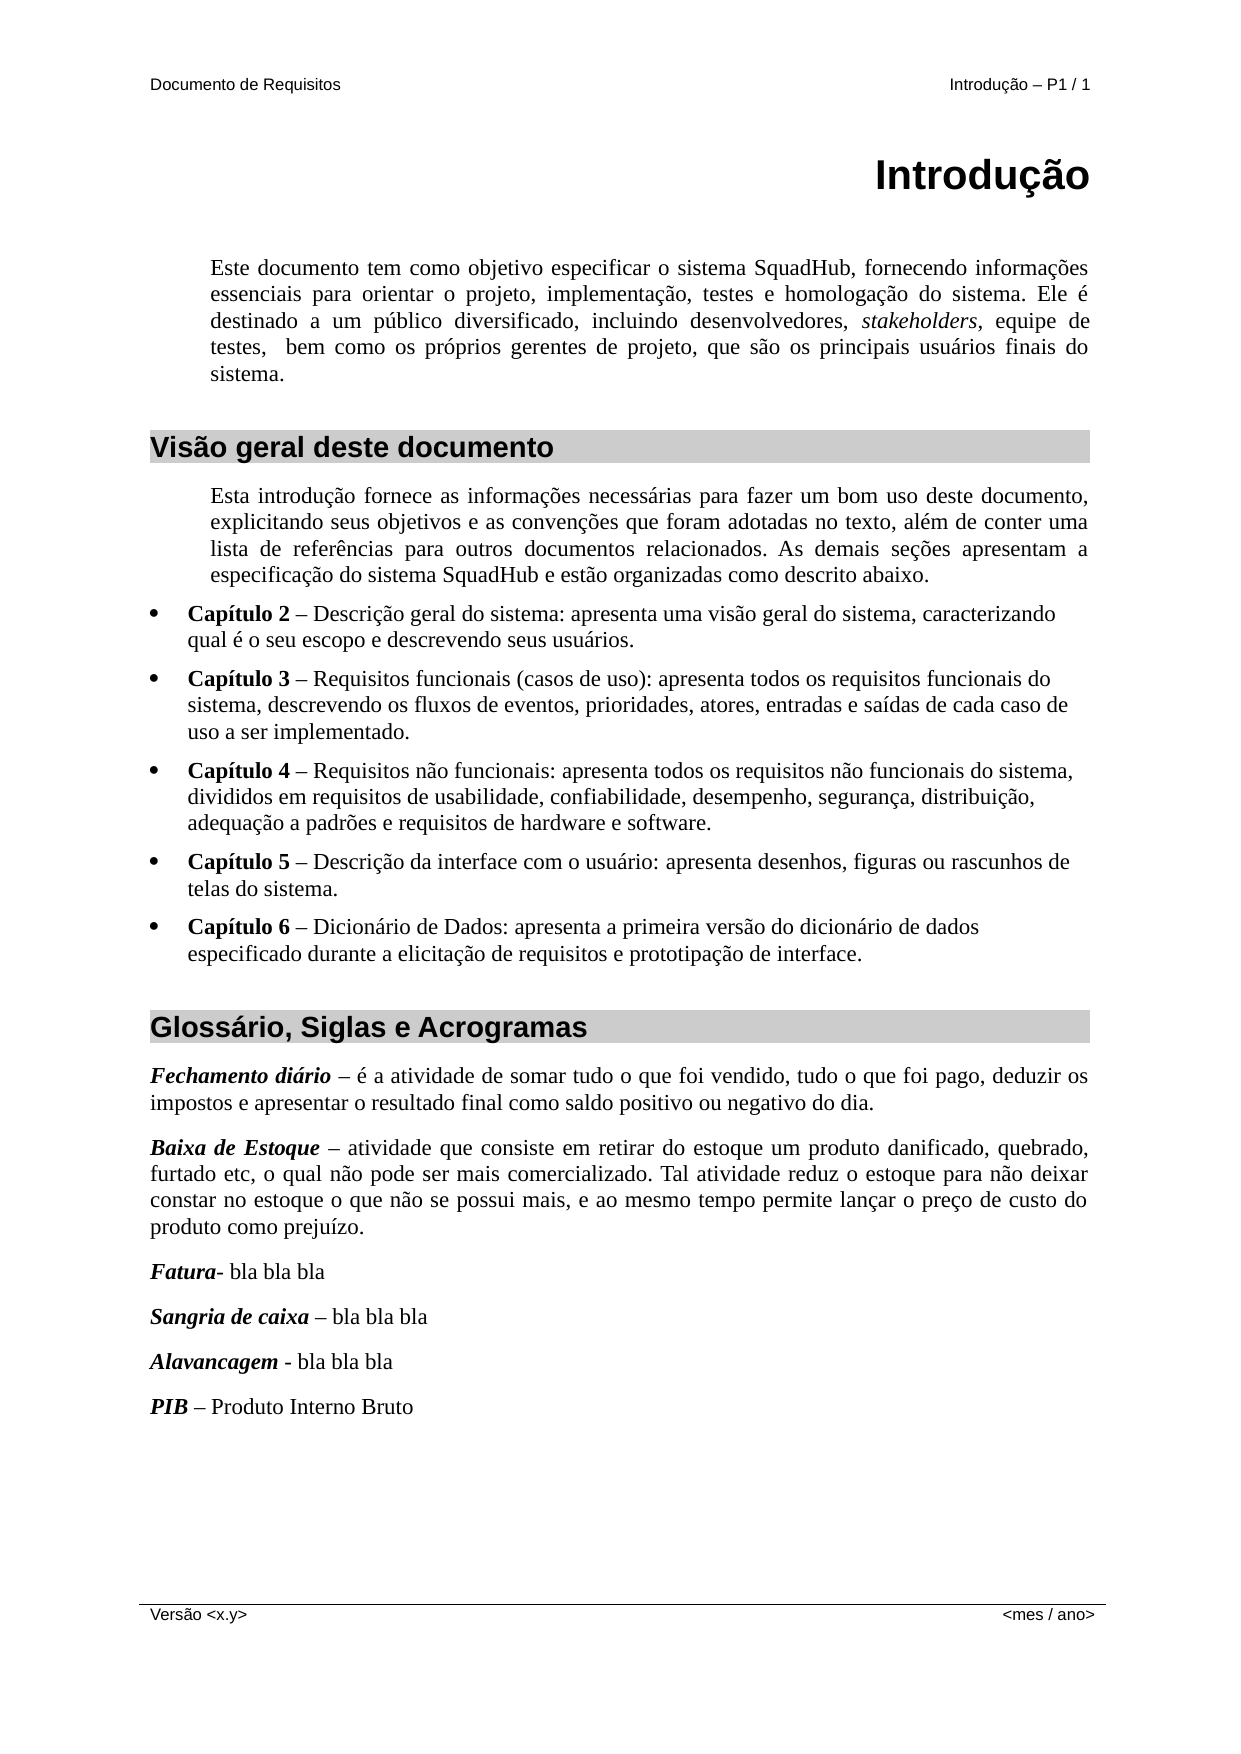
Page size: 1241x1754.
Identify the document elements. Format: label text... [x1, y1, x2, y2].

subtitle Visão geral deste documento [150, 430, 1090, 463]
text PIB – Produto Interno Bruto [150, 1393, 1090, 1419]
text Esta introdução fornece as informações necessárias para fazer um bom uso deste documento, explicitando seus objetivos e as convenções que foram adotadas no texto, além de conter uma lista de referências para outros documentos relacionados. As demais seções apresentam a especificação do sistema SquadHub e estão organizadas como descrito abaixo. [210, 482, 1090, 587]
text Baixa de Estoque – atividade que consiste em retirar do estoque um produto danificado, quebrado, furtado etc, o qual não pode ser mais comercializado. Tal atividade reduz o estoque para não deixar constar no estoque o que não se possui mais, e ao mesmo tempo permite lançar o preço de custo do produto como prejuízo. [150, 1134, 1090, 1239]
text Sangria de caixa – bla bla bla [150, 1303, 1090, 1329]
list Capítulo 4 – Requisitos não funcionais: apresenta todos os requisitos não funcionais do sistema, divididos em requisitos de usabilidade, confiabilidade, desempenho, segurança, distribuição, adequação a padrões e requisitos de hardware e software. [150, 757, 1090, 836]
list Capítulo 5 – Descrição da interface com o usuário: apresenta desenhos, figuras ou rascunhos de telas do sistema. [150, 848, 1090, 901]
text Fatura- bla bla bla [150, 1258, 1090, 1284]
list Capítulo 2 – Descrição geral do sistema: apresenta uma visão geral do sistema, caracterizando qual é o seu escopo e descrevendo seus usuários. [150, 600, 1090, 653]
text Alavancagem - bla bla bla [150, 1348, 1090, 1374]
subtitle Glossário, Siglas e Acrogramas [150, 1010, 1090, 1043]
text Este documento tem como objetivo especificar o sistema SquadHub, fornecendo informações essenciais para orientar o projeto, implementação, testes e homologação do sistema. Ele é destinado a um público diversificado, incluindo desenvolvedores, stakeholders, equipe de testes, bem como os próprios gerentes de projeto, que são os principais usuários finais do sistema. [210, 254, 1090, 386]
subtitle Introdução [150, 150, 1090, 198]
list Capítulo 3 – Requisitos funcionais (casos de uso): apresenta todos os requisitos funcionais do sistema, descrevendo os fluxos de eventos, prioridades, atores, entradas e saídas de cada caso de uso a ser implementado. [150, 665, 1090, 744]
list Capítulo 6 – Dicionário de Dados: apresenta a primeira versão do dicionário de dados especificado durante a elicitação de requisitos e prototipação de interface. [150, 913, 1090, 966]
text Fechamento diário – é a atividade de somar tudo o que foi vendido, tudo o que foi pago, deduzir os impostos e apresentar o resultado final como saldo positivo ou negativo do dia. [150, 1062, 1090, 1115]
